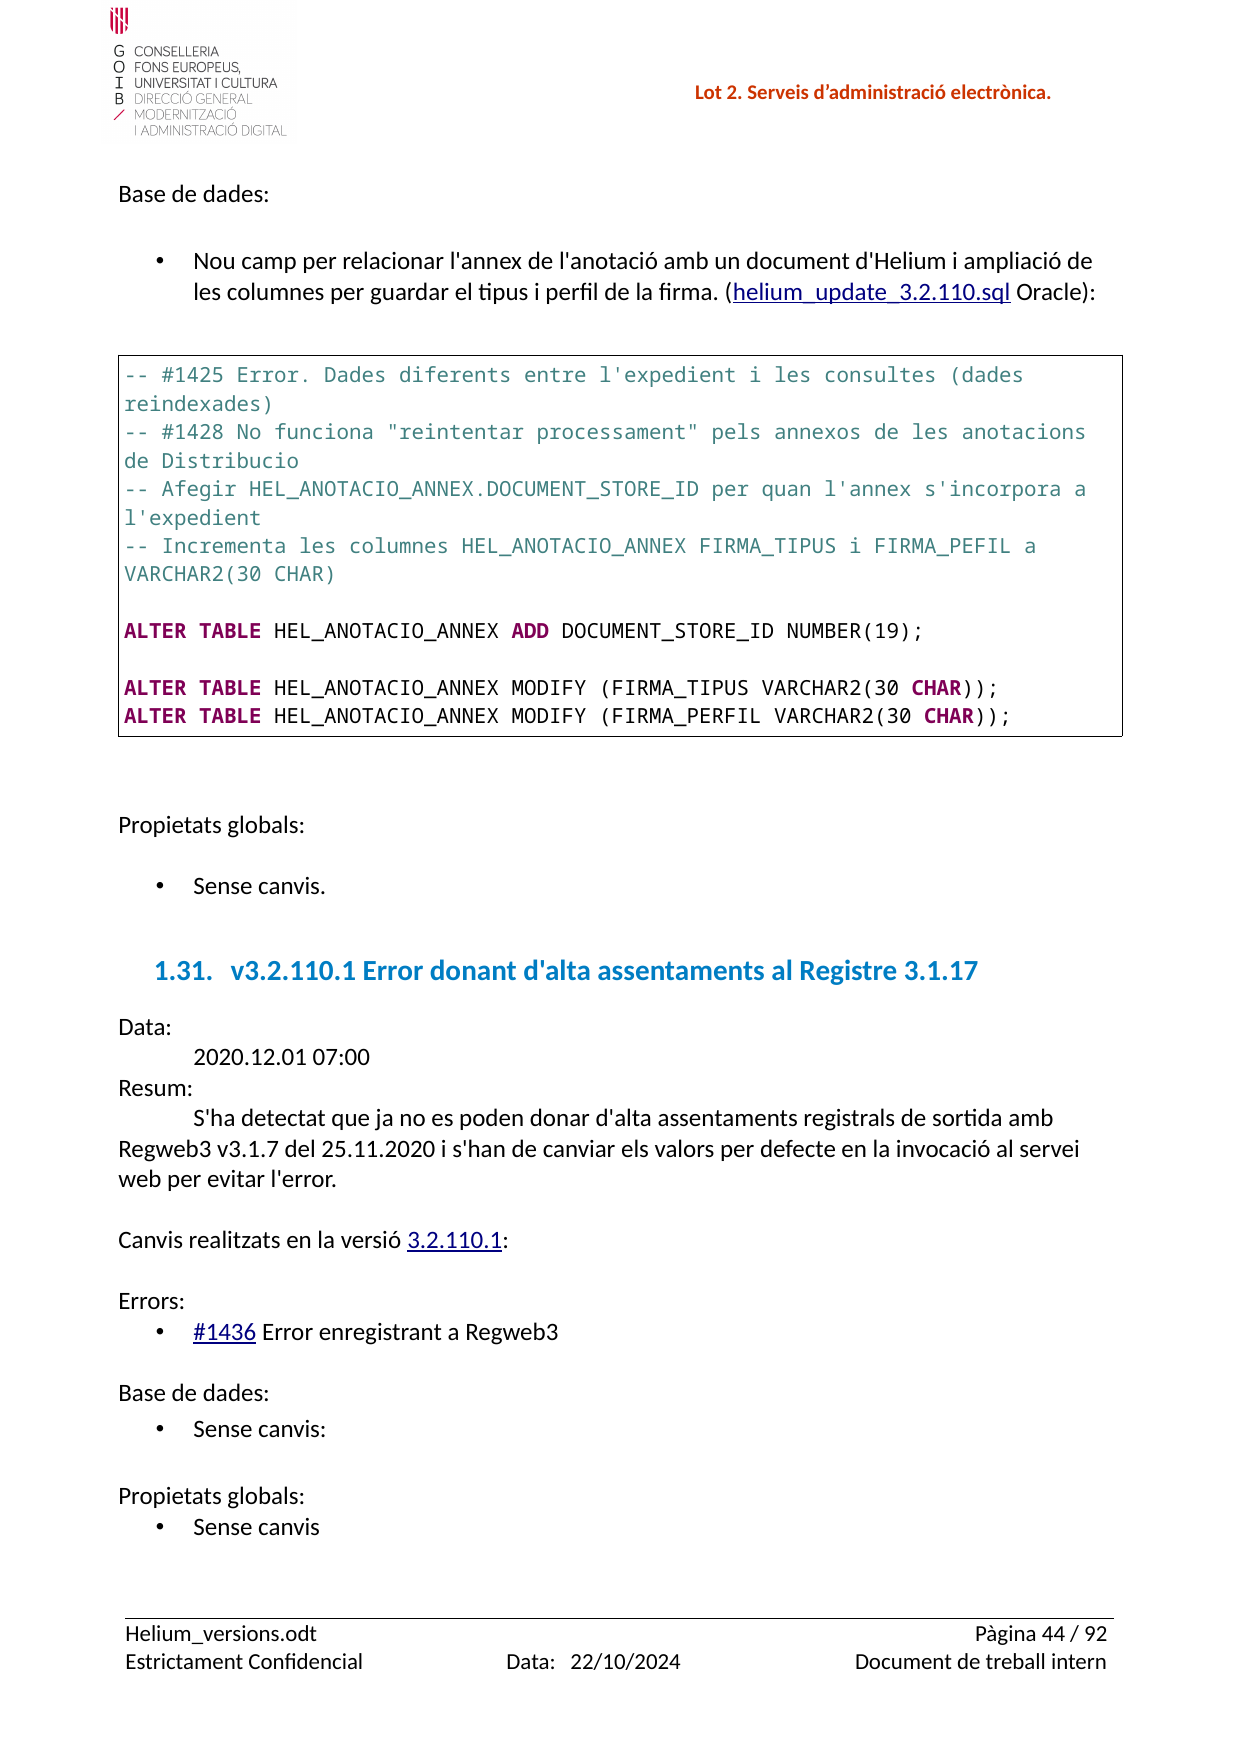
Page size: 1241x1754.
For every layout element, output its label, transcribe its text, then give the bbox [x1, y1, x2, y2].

table_header -- #1425 Error. Dades diferents entre l'expedient i les consultes (dades reindexades) -- #1428 No funciona "reintentar processament" pels annexos de les anotacions de Distribucio -- Afegir HEL_ANOTACIO_ANNEX.DOCUMENT_STORE_ID per quan l'annex s'incorpora a l'expedient -- Incrementa les columnes HEL_ANOTACIO_ANNEX FIRMA_TIPUS i FIRMA_PEFIL a VARCHAR2(30 CHAR) ALTER TABLE HEL_ANOTACIO_ANNEX ADD DOCUMENT_STORE_ID NUMBER(19); ALTER TABLE HEL_ANOTACIO_ANNEX MODIFY (FIRMA_TIPUS VARCHAR2(30 CHAR)); ALTER TABLE HEL_ANOTACIO_ANNEX MODIFY (FIRMA_PERFIL VARCHAR2(30 CHAR)); [119, 356, 1122, 736]
text Propietats globals: [118, 1481, 1122, 1511]
text Errors: [118, 1286, 1122, 1316]
text Data: [118, 1011, 1122, 1041]
text Propietats globals: [118, 809, 1122, 839]
text S'ha detectat que ja no es poden donar d'alta assentaments registrals de sortida amb Regweb3 v3.1.7 del 25.11.2020 i s'han de canviar els valors per defecte en la invocació al servei web per evitar l'error. [118, 1102, 1122, 1194]
list #1436 Error enregistrant a Regweb3 [156, 1316, 1122, 1347]
list Sense canvis. [156, 870, 1122, 900]
list Sense canvis: [156, 1413, 1122, 1444]
text Canvis realitzats en la versió 3.2.110.1: [118, 1224, 1122, 1255]
list Sense canvis [156, 1511, 1122, 1542]
subtitle v3.2.110.1 Error donant d'alta assentaments al Registre 3.1.17 [153, 952, 1122, 987]
list Nou camp per relacionar l'annex de l'anotació amb un document d'Helium i ampliació de les columnes per guardar el tipus i perfil de la firma. (helium_update_3.2.110.sql Oracle): [156, 245, 1122, 306]
text Resum: [118, 1072, 1122, 1102]
text Base de dades: [118, 1377, 1122, 1408]
text 2020.12.01 07:00 [118, 1041, 1122, 1072]
picture [100, 0, 297, 144]
text Base de dades: [118, 178, 1122, 209]
